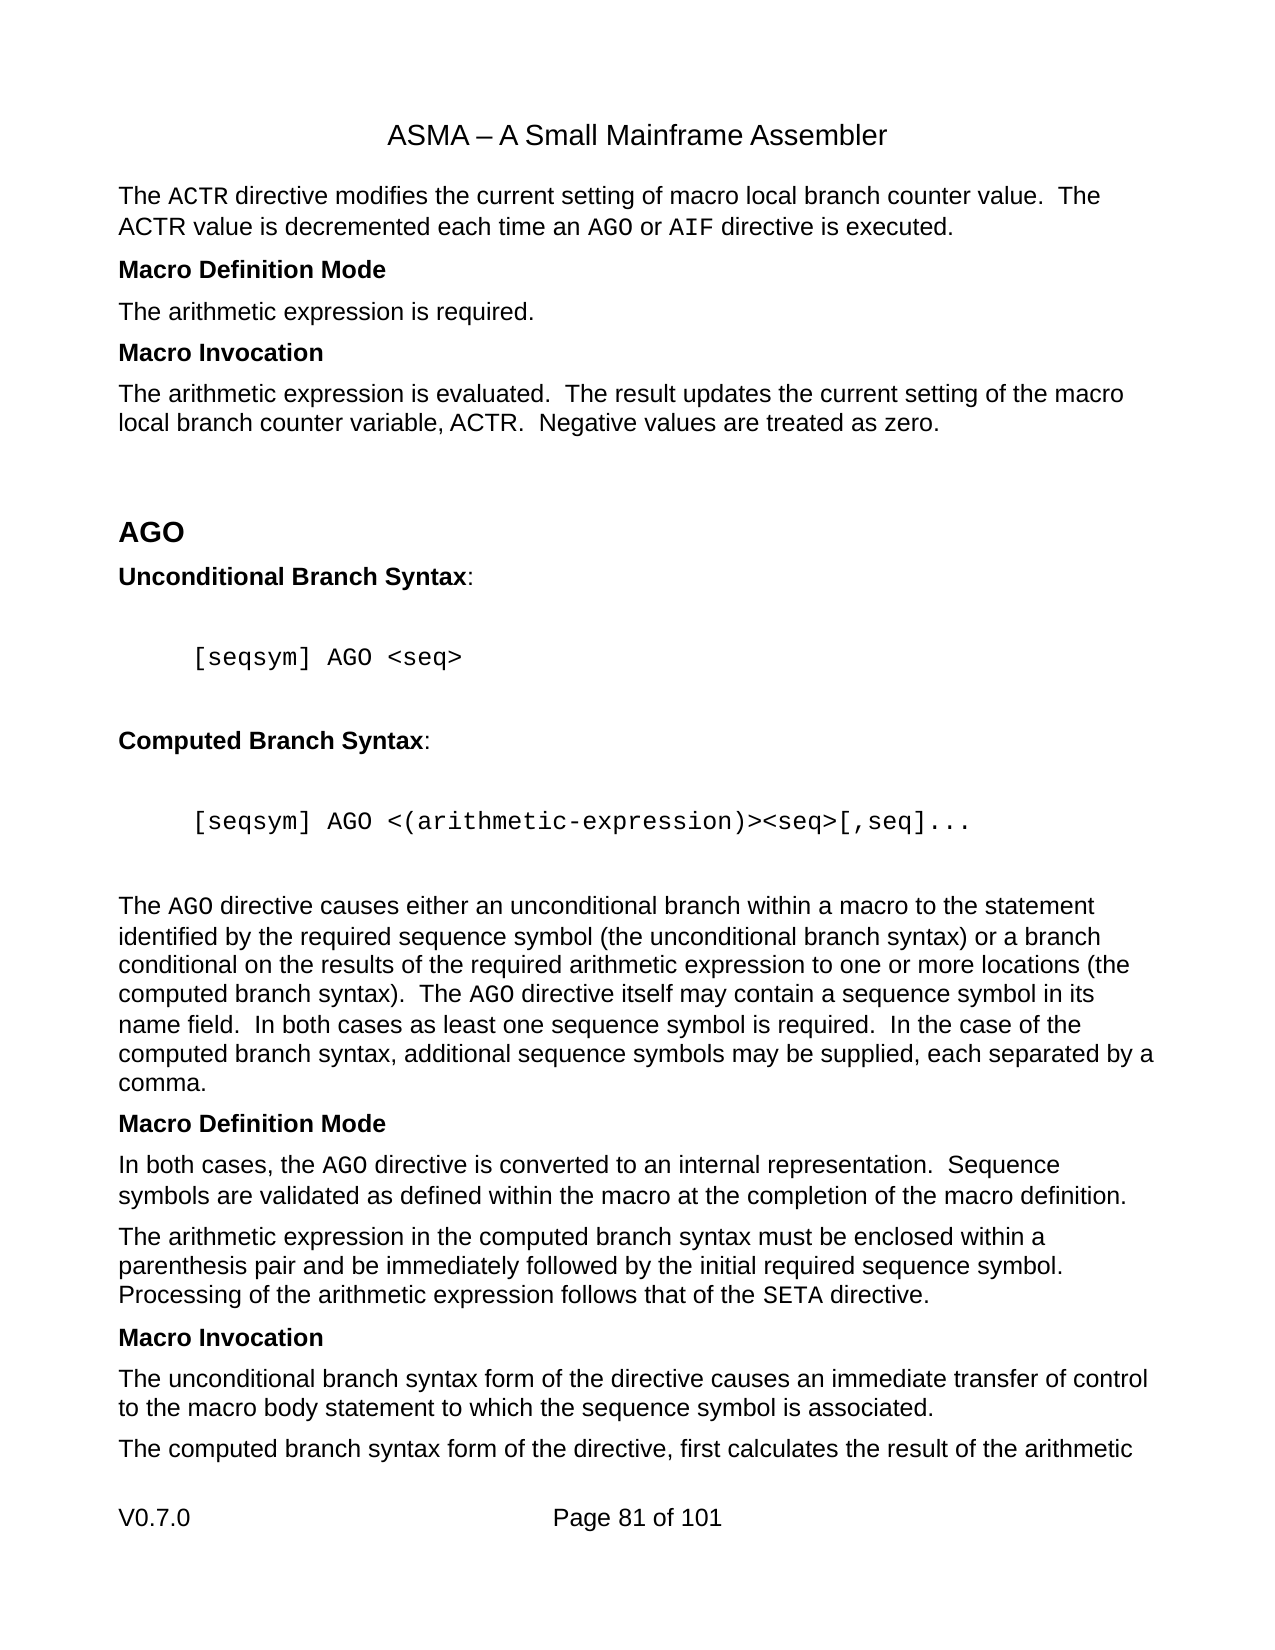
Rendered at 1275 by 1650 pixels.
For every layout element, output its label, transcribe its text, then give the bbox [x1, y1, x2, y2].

text The arithmetic expression in the computed branch syntax must be enclosed within a parenthesis pair and be immediately followed by the initial required sequence symbol. Processing of the arithmetic expression follows that of the SETA directive. [118, 1222, 1157, 1311]
text The ACTR directive modifies the current setting of macro local branch counter value. The ACTR value is decremented each time an AGO or AIF directive is executed. [118, 181, 1157, 243]
text The arithmetic expression is required. [118, 297, 1157, 326]
text The AGO directive causes either an unconditional branch within a macro to the statement identified by the required sequence symbol (the unconditional branch syntax) or a branch conditional on the results of the required arithmetic expression to one or more locations (the computed branch syntax). The AGO directive itself may contain a sequence symbol in its name field. In both cases as least one sequence symbol is required. In the case of the computed branch syntax, additional sequence symbols may be supplied, each separated by a comma. [118, 891, 1157, 1096]
text Unconditional Branch Syntax: [118, 562, 1157, 590]
subtitle AGO [118, 516, 1157, 549]
text Macro Definition Mode [118, 1109, 1157, 1138]
text Macro Invocation [118, 1323, 1157, 1352]
text [seqsym] AGO <(arithmetic-expression)><seq>[,seq]... [192, 809, 1157, 837]
text In both cases, the AGO directive is converted to an internal representation. Sequence symbols are validated as defined within the macro at the completion of the macro definition. [118, 1150, 1157, 1210]
text The unconditional branch syntax form of the directive causes an immediate transfer of control to the macro body statement to which the sequence symbol is associated. [118, 1364, 1157, 1422]
text Macro Invocation [118, 338, 1157, 367]
text The computed branch syntax form of the directive, first calculates the result of the arithmetic [118, 1434, 1157, 1463]
text Macro Definition Mode [118, 256, 1157, 284]
text [seqsym] AGO <seq> [192, 644, 1157, 672]
text Computed Branch Syntax: [118, 726, 1157, 755]
text The arithmetic expression is evaluated. The result updates the current setting of the macro local branch counter variable, ACTR. Negative values are treated as zero. [118, 379, 1157, 437]
